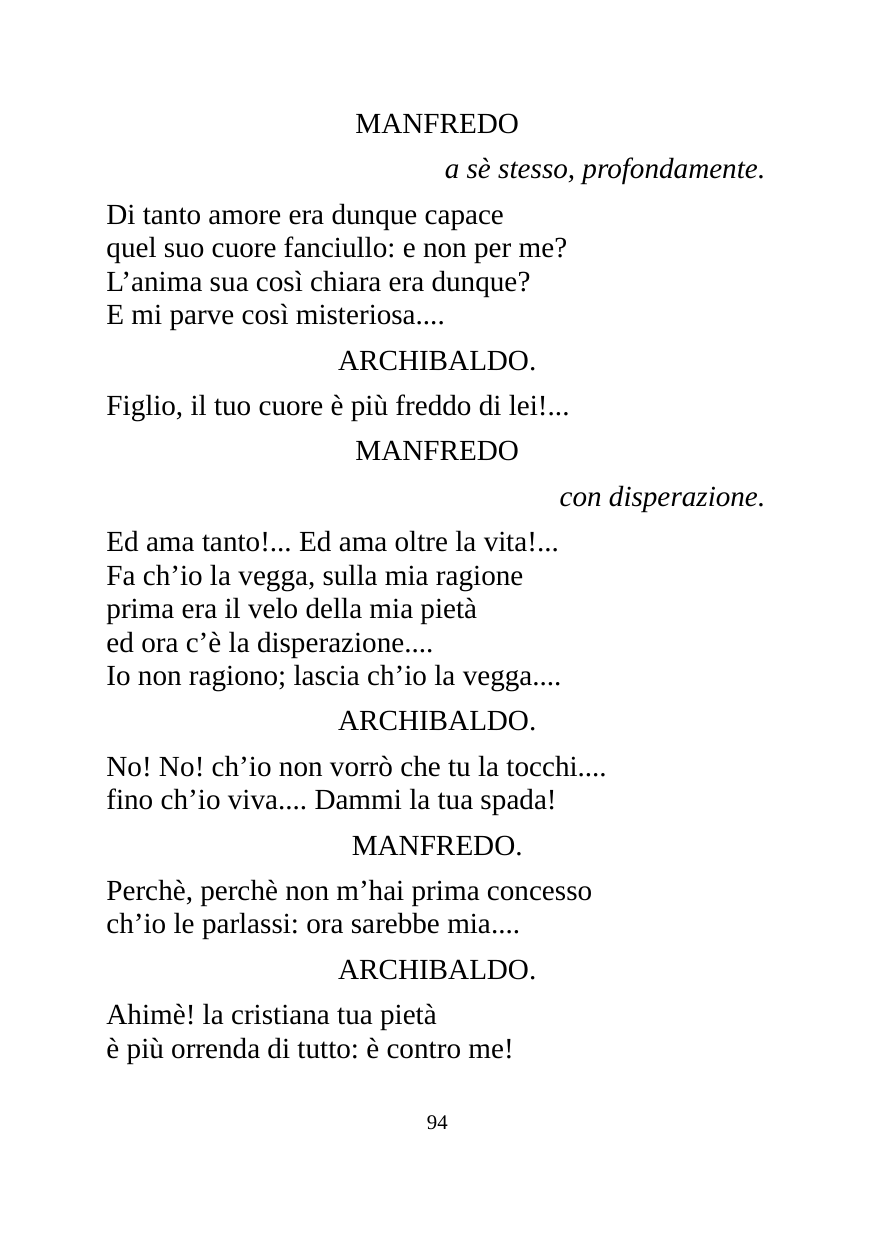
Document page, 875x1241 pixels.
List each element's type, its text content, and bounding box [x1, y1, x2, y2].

text Figlio, il tuo cuore è più freddo di lei!... [106, 388, 768, 422]
text ARCHIBALDO. [106, 343, 768, 376]
text MANFREDO [106, 106, 768, 140]
text MANFREDO. [106, 828, 768, 861]
text Perchè, perchè non m’hai prima concesso ch’io le parlassi: ora sarebbe mia.... [106, 873, 768, 940]
text ARCHIBALDO. [106, 703, 768, 737]
text No! No! ch’io non vorrò che tu la tocchi.... fino ch’io viva.... Dammi la tua spada! [106, 749, 768, 816]
text con disperazione. [431, 479, 768, 512]
text Ahimè! la cristiana tua pietà è più orrenda di tutto: è contro me! [106, 997, 768, 1064]
text MANFREDO [106, 433, 768, 467]
text Ed ama tanto!... Ed ama oltre la vita!... Fa ch’io la vegga, sulla mia ragione prima era il velo della mia pietà ed ora c’è la disperazione.... Io non ragiono; lascia ch’io la vegga.... [106, 524, 768, 692]
text a sè stesso, profondamente. [431, 152, 768, 185]
text Di tanto amore era dunque capace quel suo cuore fanciullo: e non per me? L’anima sua così chiara era dunque? E mi parve così misteriosa.... [106, 197, 768, 331]
text ARCHIBALDO. [106, 952, 768, 985]
